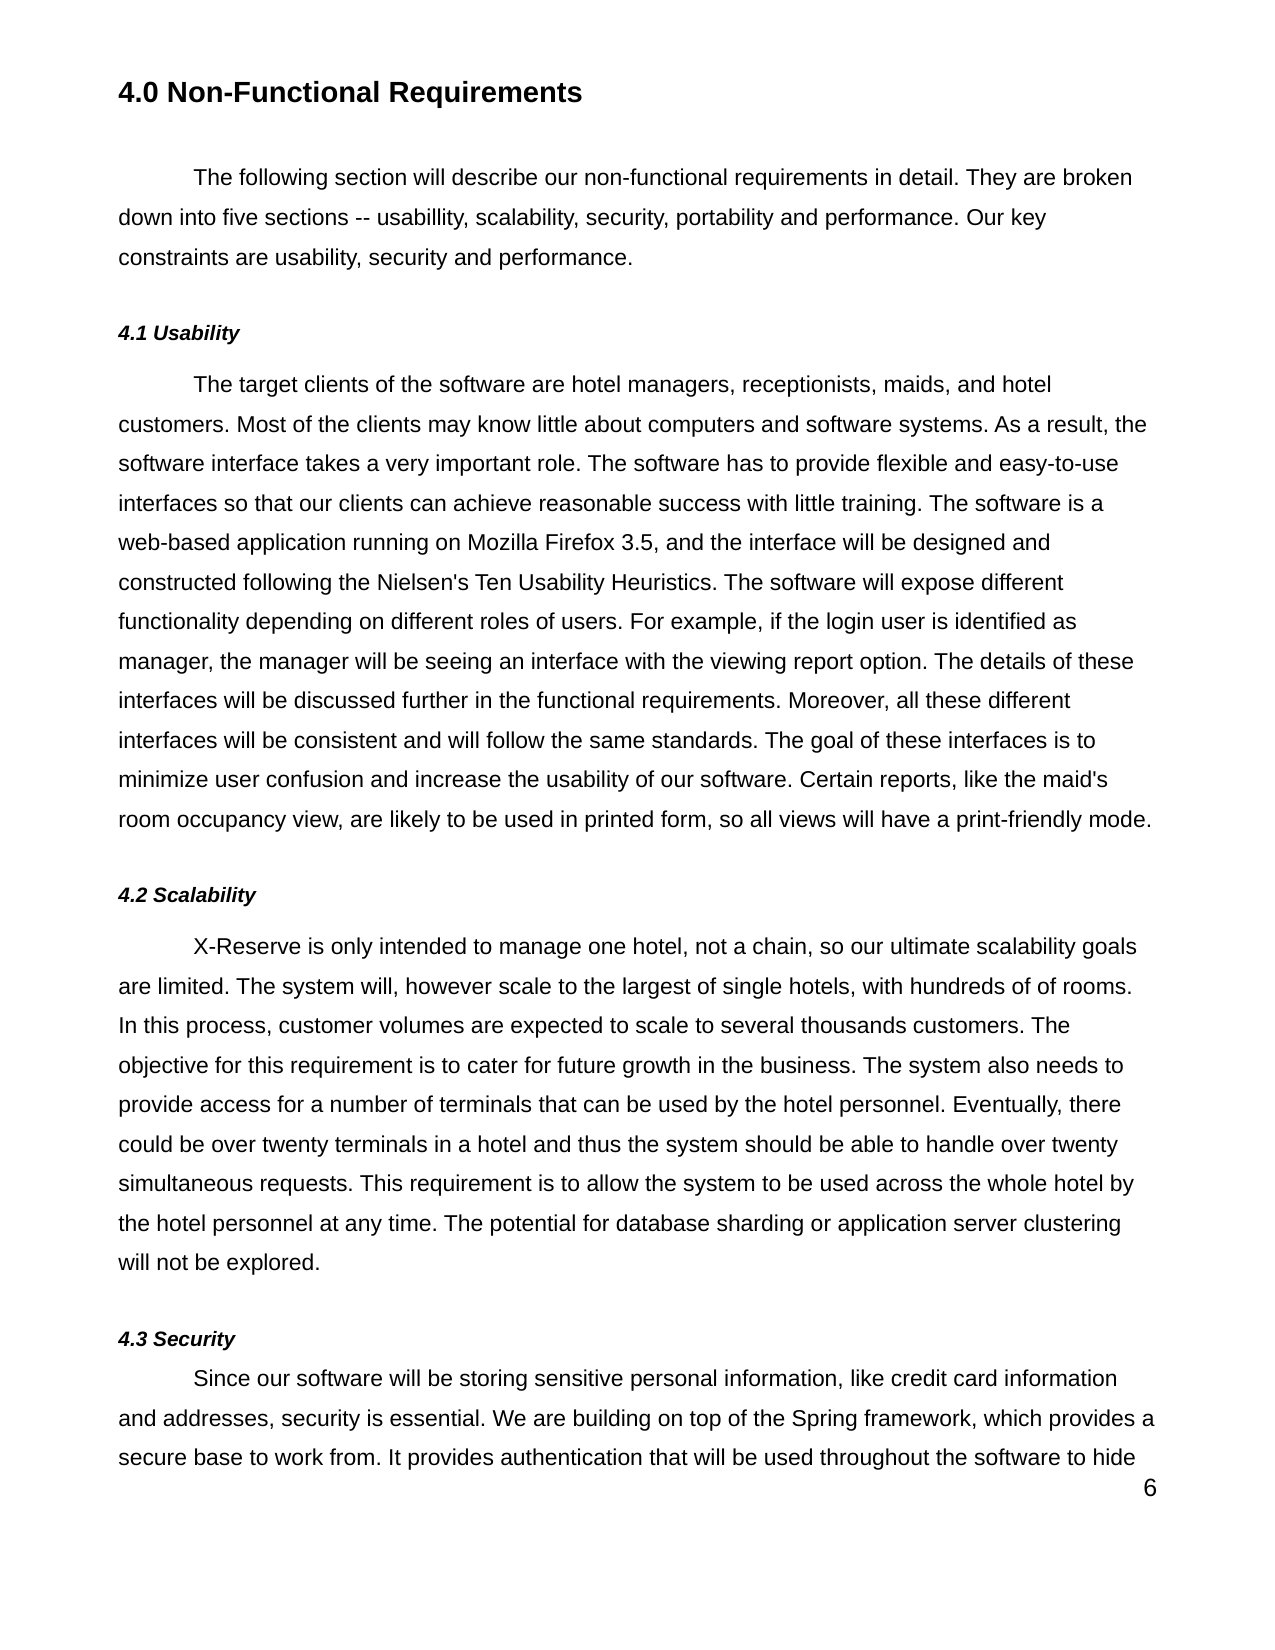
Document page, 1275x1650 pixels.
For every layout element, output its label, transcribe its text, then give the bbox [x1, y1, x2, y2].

subtitle 4.1 Usability [118, 321, 1157, 344]
text The following section will describe our non-functional requirements in detail. They are broken down into five sections -- usabillity, scalability, security, portability and performance. Our key constraints are usability, security and performance. [118, 162, 1157, 270]
subtitle 4.0 Non-Functional Requirements [118, 75, 1157, 108]
text The target clients of the software are hotel managers, receptionists, maids, and hotel customers. Most of the clients may know little about computers and software systems. As a result, the software interface takes a very important role. The software has to provide flexible and easy-to-use interfaces so that our clients can achieve reasonable success with little training. The software is a web-based application running on Mozilla Firefox 3.5, and the interface will be designed and constructed following the Nielsen's Ten Usability Heuristics. The software will expose different functionality depending on different roles of users. For example, if the login user is identified as manager, the manager will be seeing an interface with the viewing report option. The details of these interfaces will be discussed further in the functional requirements. Moreover, all these different interfaces will be consistent and will follow the same standards. The goal of these interfaces is to minimize user confusion and increase the usability of our software. Certain reports, like the maid's room occupancy view, are likely to be used in printed form, so all views will have a print-friendly mode. [118, 369, 1157, 832]
subtitle 4.3 Security [118, 1326, 1157, 1350]
text X-Reserve is only intended to manage one hotel, not a chain, so our ultimate scalability goals are limited. The system will, however scale to the largest of single hotels, with hundreds of of rooms. In this process, customer volumes are expected to scale to several thousands customers. The objective for this requirement is to cater for future growth in the business. The system also needs to provide access for a number of terminals that can be used by the hotel personnel. Eventually, there could be over twenty terminals in a hotel and thus the system should be able to handle over twenty simultaneous requests. This requirement is to allow the system to be used across the whole hotel by the hotel personnel at any time. The potential for database sharding or application server clustering will not be explored. [118, 931, 1157, 1276]
subtitle 4.2 Scalability [118, 883, 1157, 907]
text Since our software will be storing sensitive personal information, like credit card information and addresses, security is essential. We are building on top of the Spring framework, which provides a secure base to work from. It provides authentication that will be used throughout the software to hide [118, 1363, 1157, 1471]
